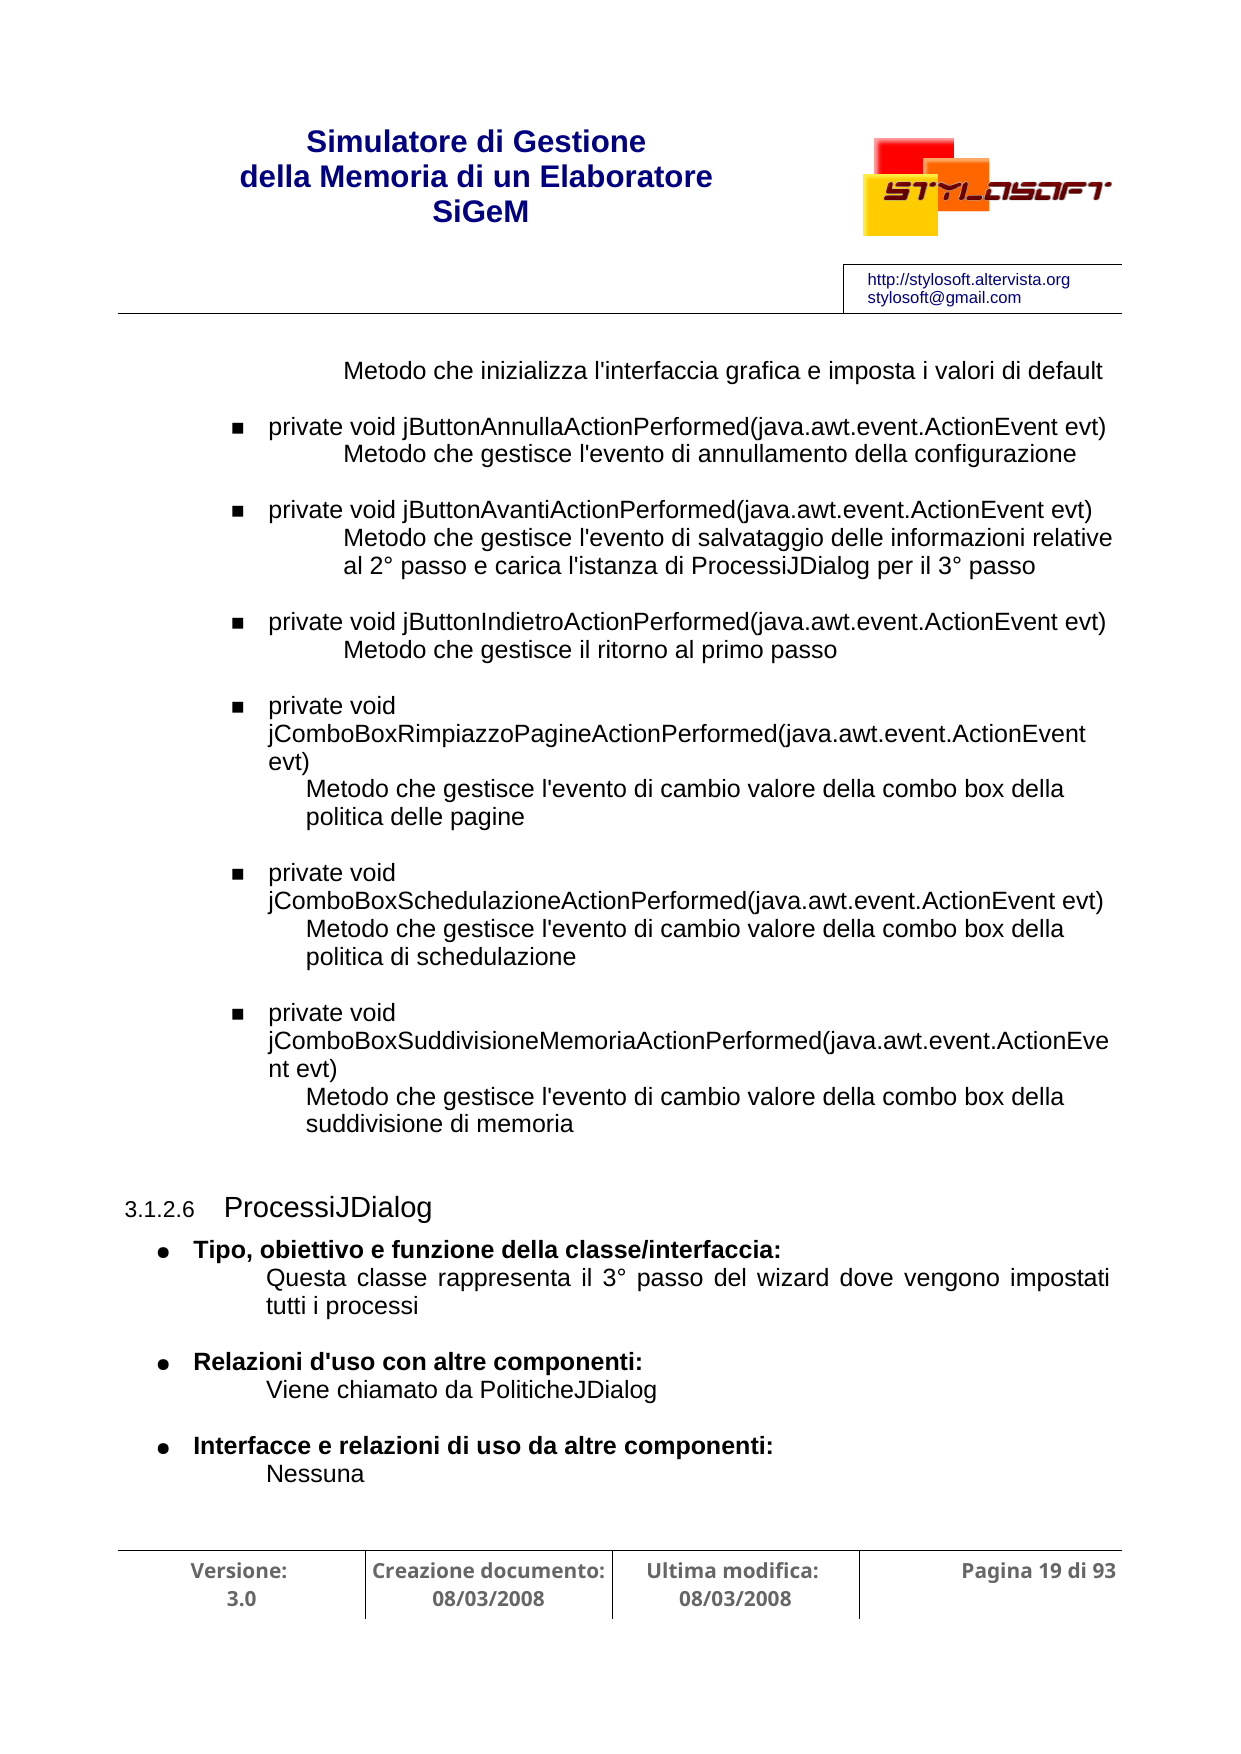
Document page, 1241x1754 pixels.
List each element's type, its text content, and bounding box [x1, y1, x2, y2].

list private void jButtonAnnullaActionPerformed(java.awt.event.ActionEvent evt) [231, 412, 1122, 440]
list private void jButtonAvantiActionPerformed(java.awt.event.ActionEvent evt) [231, 496, 1122, 524]
list Tipo, obiettivo e funzione della classe/interfaccia: [156, 1236, 1122, 1264]
subtitle ProcessiJDialog [118, 1191, 1122, 1224]
list Metodo che inizializza l'interfaccia grafica e imposta i valori di default [306, 357, 1122, 384]
list Metodo che gestisce l'evento di cambio valore della combo box della politica delle pagine [268, 775, 1122, 831]
list Viene chiamato da PoliticheJDialog [156, 1376, 1122, 1404]
list private void jComboBoxSuddivisioneMemoriaActionPerformed(java.awt.event.ActionEvent evt) [231, 999, 1122, 1082]
list Interfacce e relazioni di uso da altre componenti: [156, 1432, 1122, 1459]
list Metodo che gestisce il ritorno al primo passo [306, 636, 1122, 664]
list Metodo che gestisce l'evento di salvataggio delle informazioni relative al 2° passo e carica l'istanza di ProcessiJDialog per il 3° passo [306, 524, 1122, 580]
list Questa classe rappresenta il 3° passo del wizard dove vengono impostati tutti i processi [156, 1264, 1122, 1320]
picture [848, 123, 1117, 247]
list Nessuna [156, 1459, 1122, 1487]
list private void jComboBoxSchedulazioneActionPerformed(java.awt.event.ActionEvent evt) [231, 859, 1122, 915]
list Metodo che gestisce l'evento di cambio valore della combo box della politica di schedulazione [268, 915, 1122, 971]
list private void jButtonIndietroActionPerformed(java.awt.event.ActionEvent evt) [231, 608, 1122, 636]
list private void jComboBoxRimpiazzoPagineActionPerformed(java.awt.event.ActionEvent evt) [231, 692, 1122, 775]
list Metodo che gestisce l'evento di cambio valore della combo box della suddivisione di memoria [268, 1082, 1122, 1138]
list Metodo che gestisce l'evento di annullamento della configurazione [306, 440, 1122, 468]
list Relazioni d'uso con altre componenti: [156, 1348, 1122, 1376]
